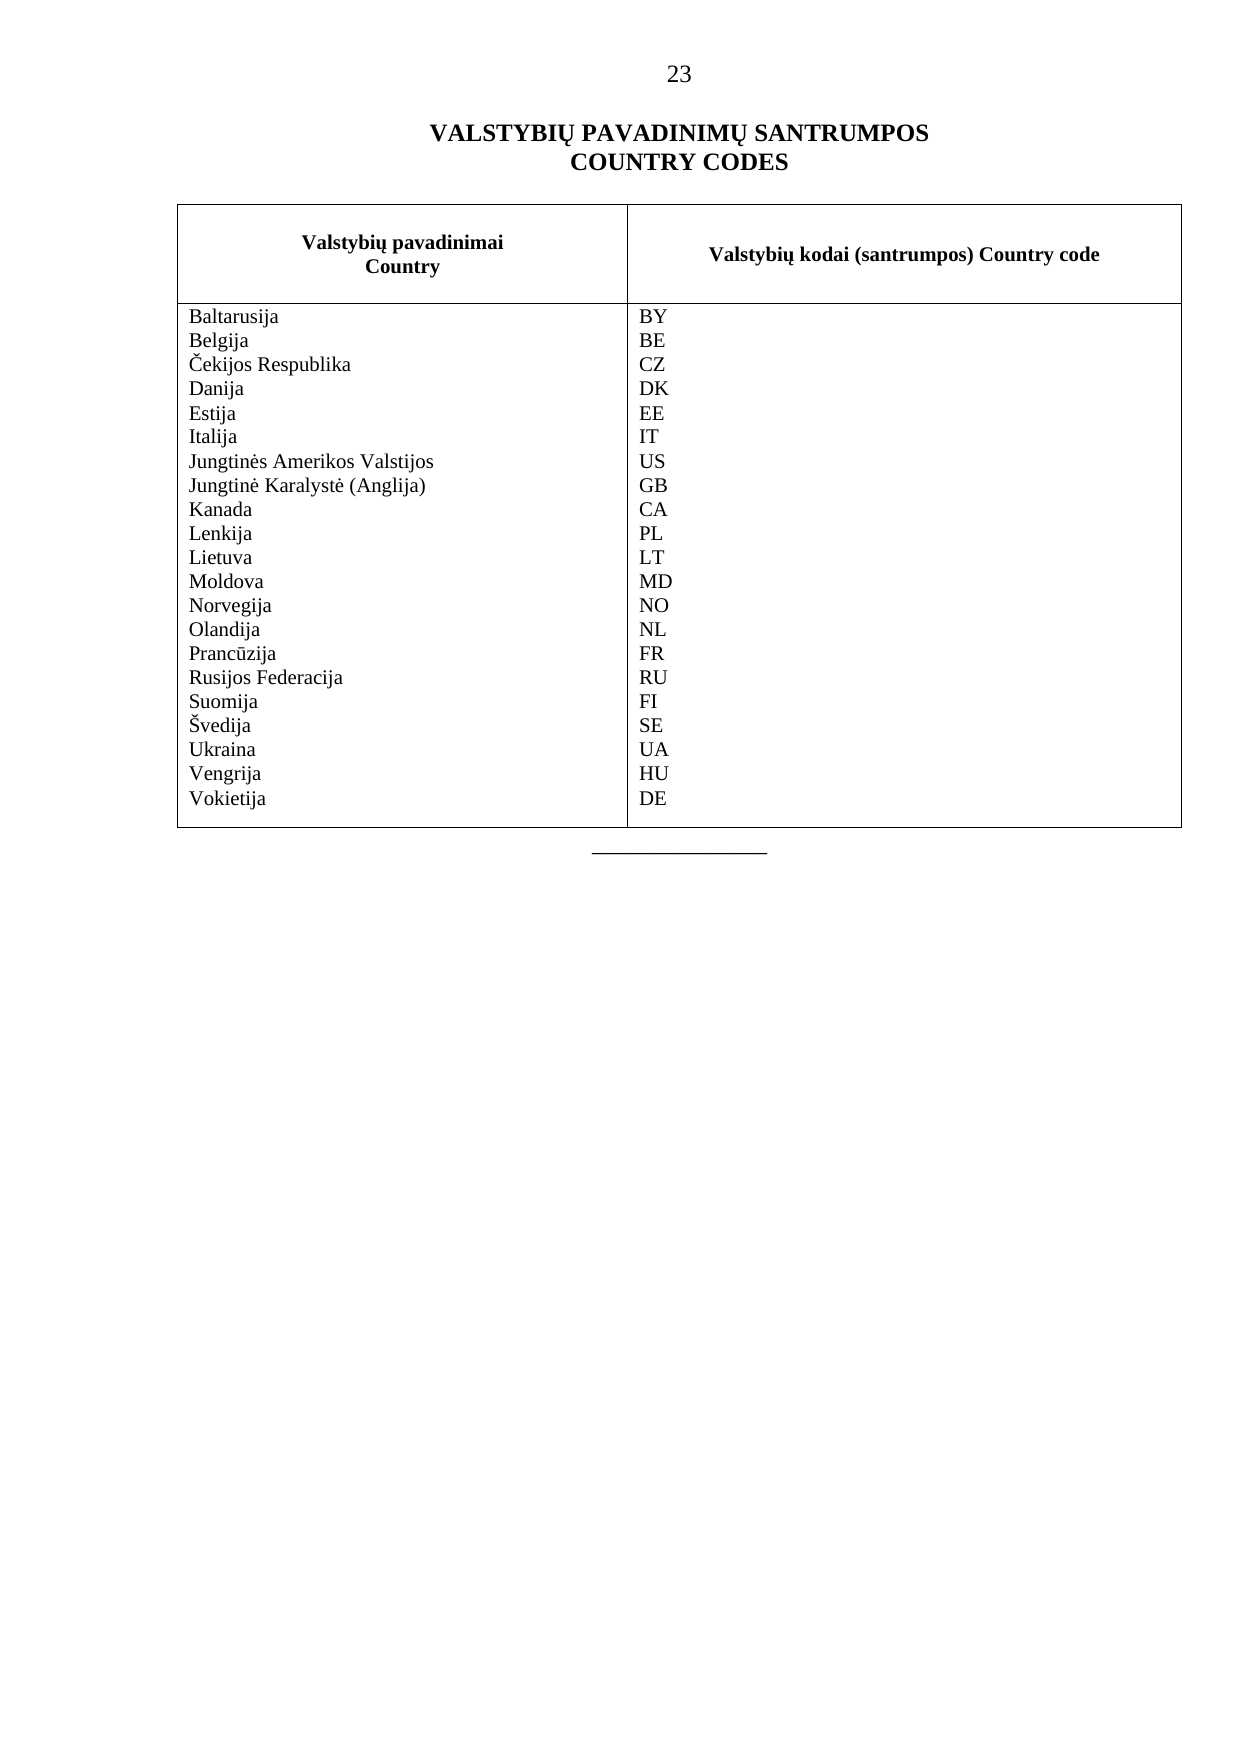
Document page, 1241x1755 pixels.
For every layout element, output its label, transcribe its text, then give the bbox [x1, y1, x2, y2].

table_cell BY BE CZ DK EE IT US GB CA PL LT MD NO NL FR RU FI SE UA HU DE [628, 304, 1181, 827]
text VALSTYBIŲ PAVADINIMŲ SANTRUMPOS [177, 118, 1181, 147]
table_header Valstybių kodai (santrumpos) Country code [628, 205, 1181, 303]
table_cell Baltarusija Belgija Čekijos Respublika Danija Estija Italija Jungtinės Amerikos Valstijos Jungtinė Karalystė (Anglija) Kanada Lenkija Lietuva Moldova Norvegija Olandija Prancūzija Rusijos Federacija Suomija Švedija Ukraina Vengrija Vokietija [178, 304, 627, 827]
text ______________ [177, 828, 1181, 857]
text COUNTRY CODES [177, 147, 1181, 176]
table_header Valstybių pavadinimai Country [178, 205, 627, 303]
